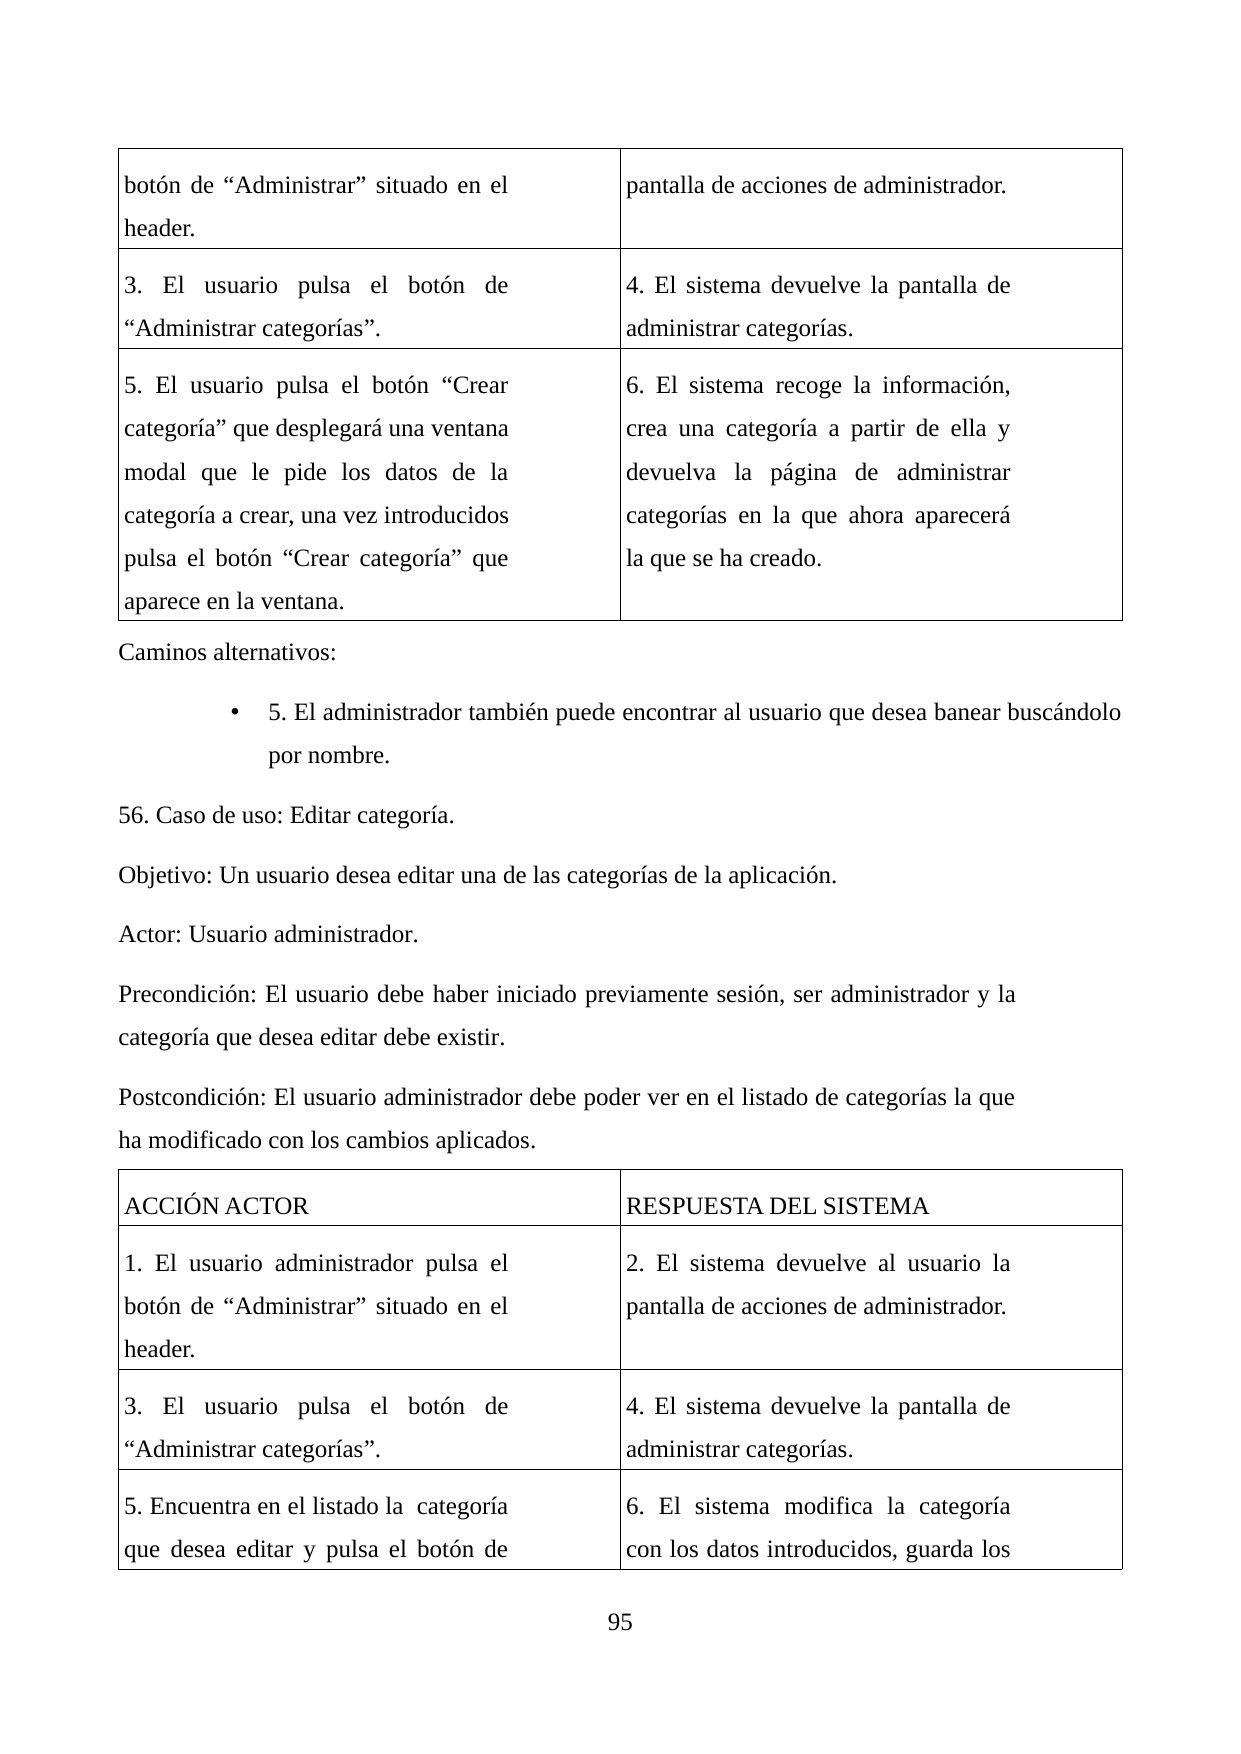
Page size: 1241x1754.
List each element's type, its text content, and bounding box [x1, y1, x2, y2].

table_header ACCIÓN ACTOR [119, 1170, 620, 1225]
table_cell 5. Encuentra en el listado la categoría que desea editar y pulsa el botón de [119, 1470, 620, 1569]
text Actor: Usuario administrador. [118, 919, 1017, 948]
table_cell 6. El sistema modifica la categoría con los datos introducidos, guarda los [621, 1470, 1122, 1569]
text Postcondición: El usuario administrador debe poder ver en el listado de categorías la que ha modificado con los cambios aplicados. [118, 1082, 1017, 1154]
text Precondición: El usuario debe haber iniciado previamente sesión, ser administrador y la categoría que desea editar debe existir. [118, 979, 1017, 1051]
table_cell 3. El usuario pulsa el botón de “Administrar categorías”. [119, 1370, 620, 1469]
table_cell 4. El sistema devuelve la pantalla de administrar categorías. [621, 1370, 1122, 1469]
table_cell botón de “Administrar” situado en el header. [119, 149, 620, 248]
table_cell 6. El sistema recoge la información, crea una categoría a partir de ella y devuelva la página de administrar categorías en la que ahora aparecerá la que se ha creado. [621, 349, 1122, 620]
list 5. El administrador también puede encontrar al usuario que desea banear buscándolo por nombre. [231, 697, 1122, 769]
table_cell 3. El usuario pulsa el botón de “Administrar categorías”. [119, 249, 620, 348]
table_header RESPUESTA DEL SISTEMA [621, 1170, 1122, 1225]
table_cell 4. El sistema devuelve la pantalla de administrar categorías. [621, 249, 1122, 348]
text Caminos alternativos: [118, 637, 1017, 666]
text 56. Caso de uso: Editar categoría. [118, 800, 1017, 829]
table_cell 5. El usuario pulsa el botón “Crear categoría” que desplegará una ventana modal que le pide los datos de la categoría a crear, una vez introducidos pulsa el botón “Crear categoría” que aparece en la ventana. [119, 349, 620, 620]
table_cell 1. El usuario administrador pulsa el botón de “Administrar” situado en el header. [119, 1226, 620, 1369]
table_cell pantalla de acciones de administrador. [621, 149, 1122, 248]
table_cell 2. El sistema devuelve al usuario la pantalla de acciones de administrador. [621, 1226, 1122, 1369]
text Objetivo: Un usuario desea editar una de las categorías de la aplicación. [118, 860, 1017, 888]
